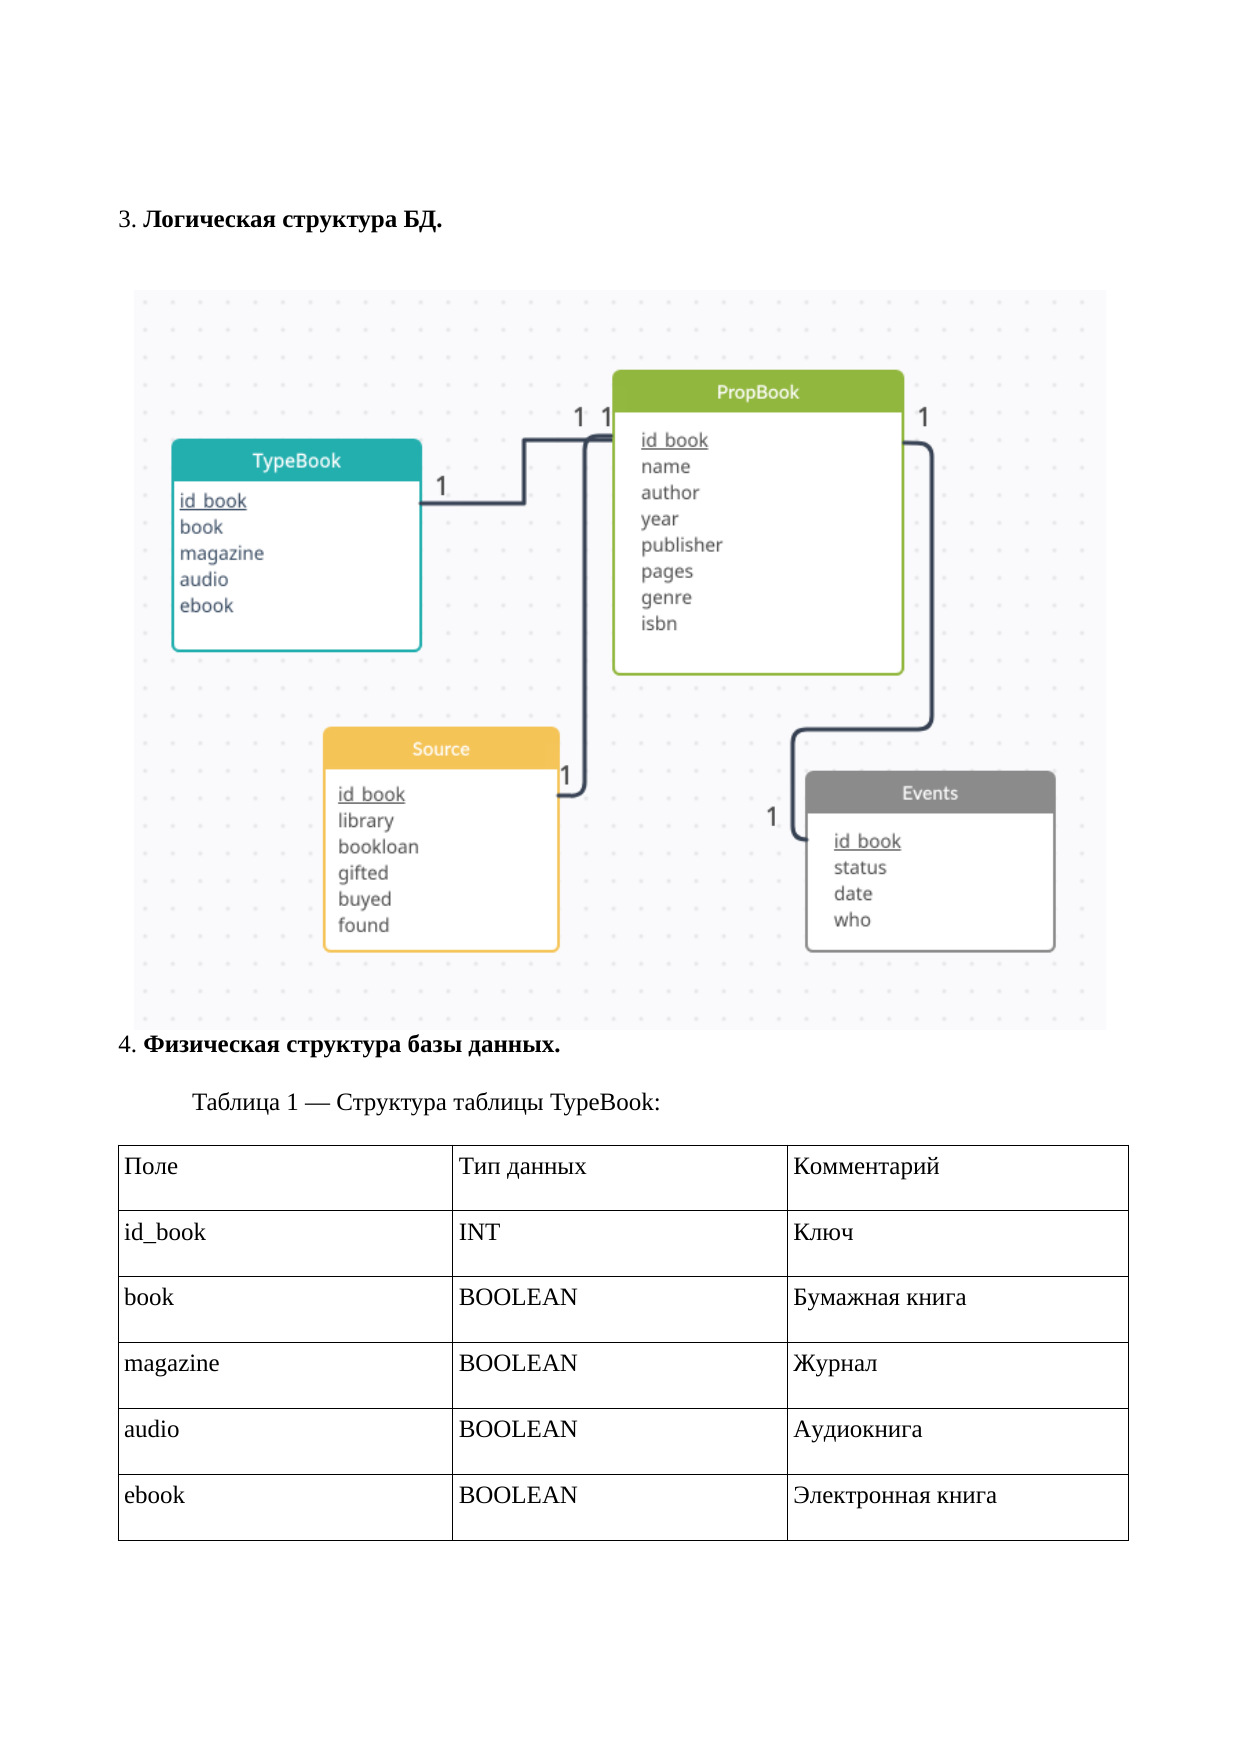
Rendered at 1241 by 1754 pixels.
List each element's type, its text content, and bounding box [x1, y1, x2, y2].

table_header Комментарий [788, 1146, 1128, 1210]
table_cell BOOLEAN [453, 1475, 787, 1539]
table_cell Бумажная книга [788, 1277, 1128, 1342]
text Таблица 1 — Структура таблицы TypeBook: [118, 1087, 1122, 1116]
table_cell Журнал [788, 1343, 1128, 1408]
picture [133, 290, 1107, 1030]
table_cell magazine [119, 1343, 452, 1408]
text 3. Логическая структура БД. [118, 204, 1122, 233]
table_header Тип данных [453, 1146, 787, 1210]
table_cell INT [453, 1211, 787, 1276]
text 4. Физическая структура базы данных. [118, 1030, 1122, 1058]
table_cell Аудиокнига [788, 1409, 1128, 1474]
table_cell book [119, 1277, 452, 1342]
table_cell Электронная книга [788, 1475, 1128, 1539]
table_cell ebook [119, 1475, 452, 1539]
table_cell id_book [119, 1211, 452, 1276]
table_header Поле [119, 1146, 452, 1210]
table_cell BOOLEAN [453, 1277, 787, 1342]
table_cell BOOLEAN [453, 1343, 787, 1408]
table_cell Ключ [788, 1211, 1128, 1276]
table_cell BOOLEAN [453, 1409, 787, 1474]
table_cell audio [119, 1409, 452, 1474]
